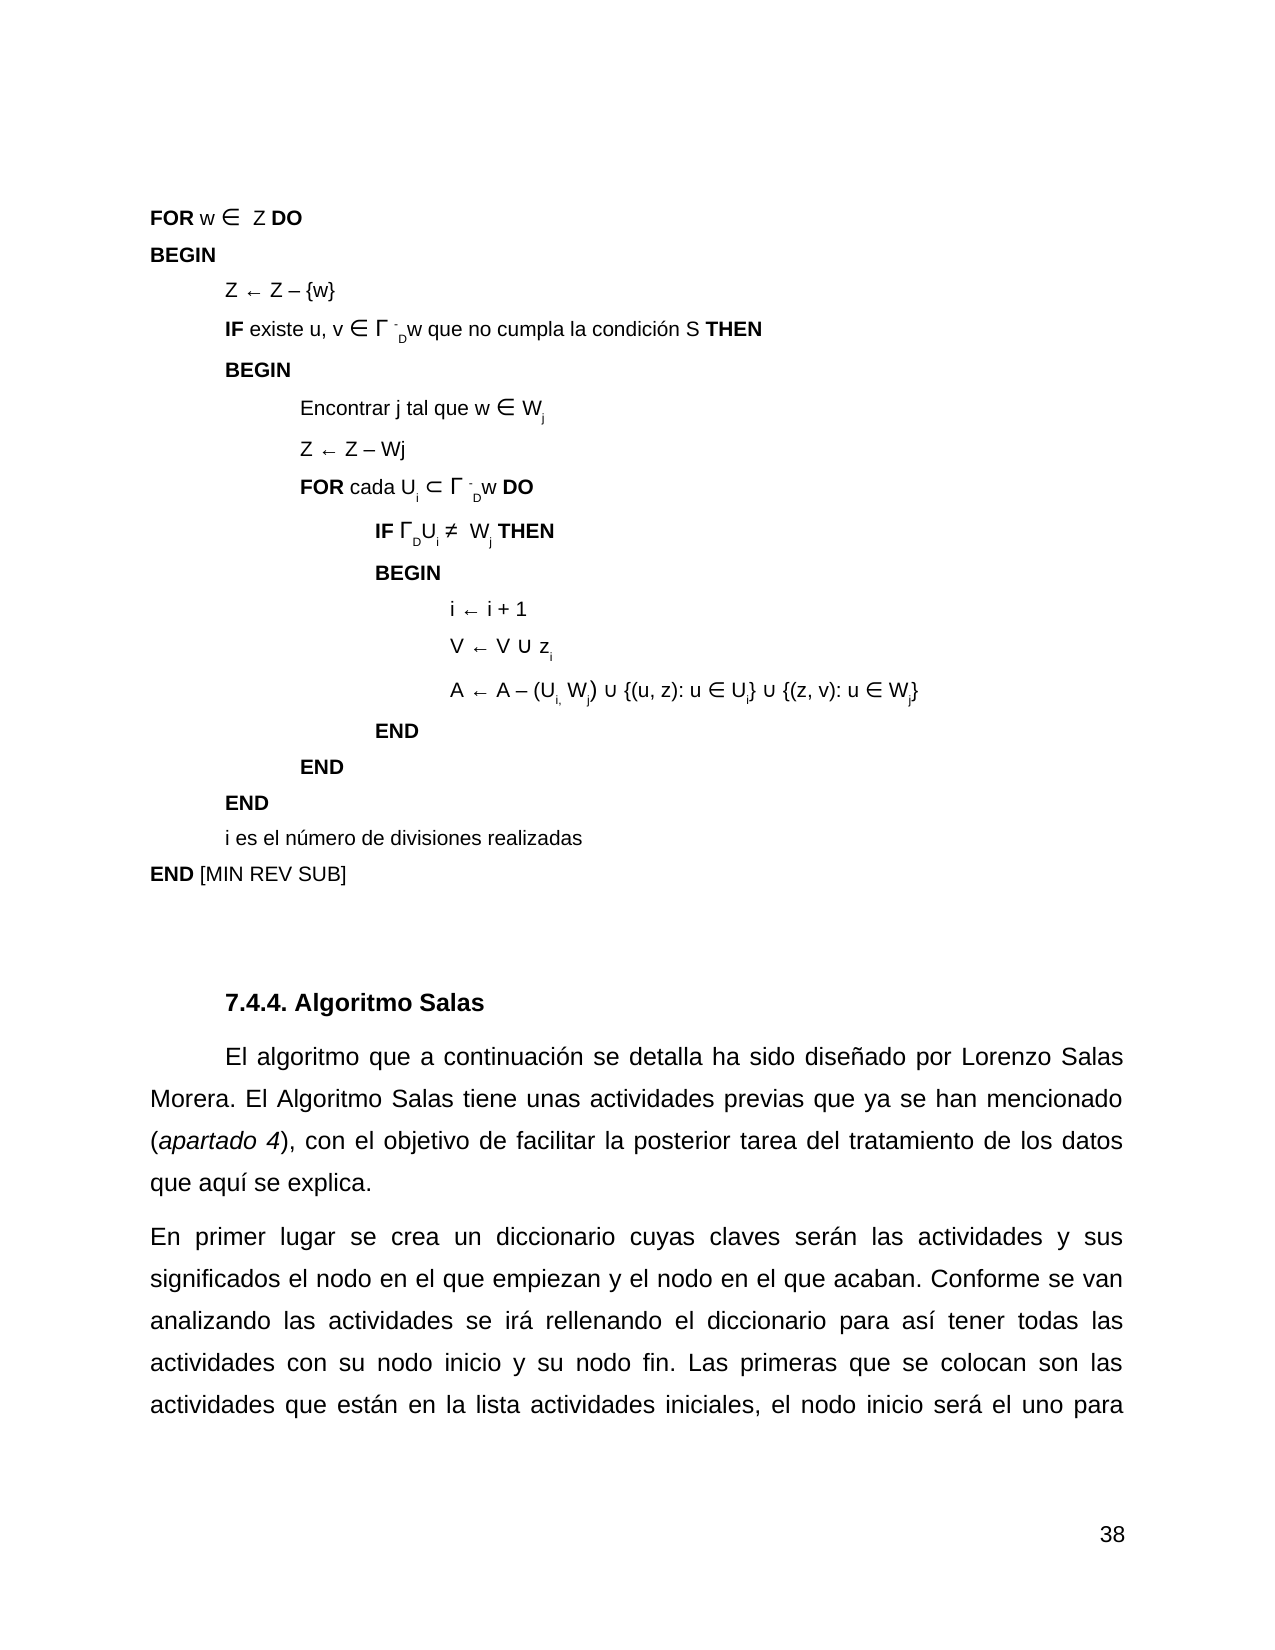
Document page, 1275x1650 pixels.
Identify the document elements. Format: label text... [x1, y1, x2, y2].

text IF ΓDUi ≠ Wj THEN [150, 517, 1125, 549]
text i es el número de divisiones realizadas [150, 827, 1125, 850]
text END [150, 756, 1125, 779]
text A ← A – (Ui, Wj) ∪ {(u, z): u ∈ Ui} ∪ {(z, v): u ∈ Wj} [150, 676, 1125, 707]
text FOR w ∈ Z DO [150, 205, 1125, 231]
text Encontrar j tal que w ∈ Wj [150, 394, 1125, 425]
text BEGIN [150, 243, 1125, 266]
text BEGIN [150, 359, 1125, 382]
text END [MIN REV SUB] [150, 863, 1125, 886]
text V ← V ∪ zi [150, 633, 1125, 664]
text IF existe u, v ∈ Γ -Dw que no cumpla la condición S THEN [150, 315, 1125, 346]
text i ← i + 1 [150, 597, 1125, 620]
text En primer lugar se crea un diccionario cuyas claves serán las actividades y sus significados el nodo en el que empiezan y el nodo en el que acaban. Conforme se van analizando las actividades se irá rellenando el diccionario para así tener todas las actividades con su nodo inicio y su nodo fin. Las primeras que se colocan son las actividades que están en la lista actividades iniciales, el nodo inicio será el uno para [150, 1223, 1125, 1418]
text Z ← Z – Wj [150, 438, 1125, 461]
text END [150, 791, 1125, 814]
text Z ← Z – {w} [150, 279, 1125, 302]
text END [150, 720, 1125, 743]
text BEGIN [150, 561, 1125, 585]
text 7.4.4. Algoritmo Salas [150, 988, 1125, 1016]
text FOR cada Ui ⊂ Γ -Dw DO [150, 473, 1125, 505]
text El algoritmo que a continuación se detalla ha sido diseñado por Lorenzo Salas Morera. El Algoritmo Salas tiene unas actividades previas que ya se han mencionado (apartado 4), con el objetivo de facilitar la posterior tarea del tratamiento de los datos que aquí se explica. [150, 1043, 1125, 1196]
